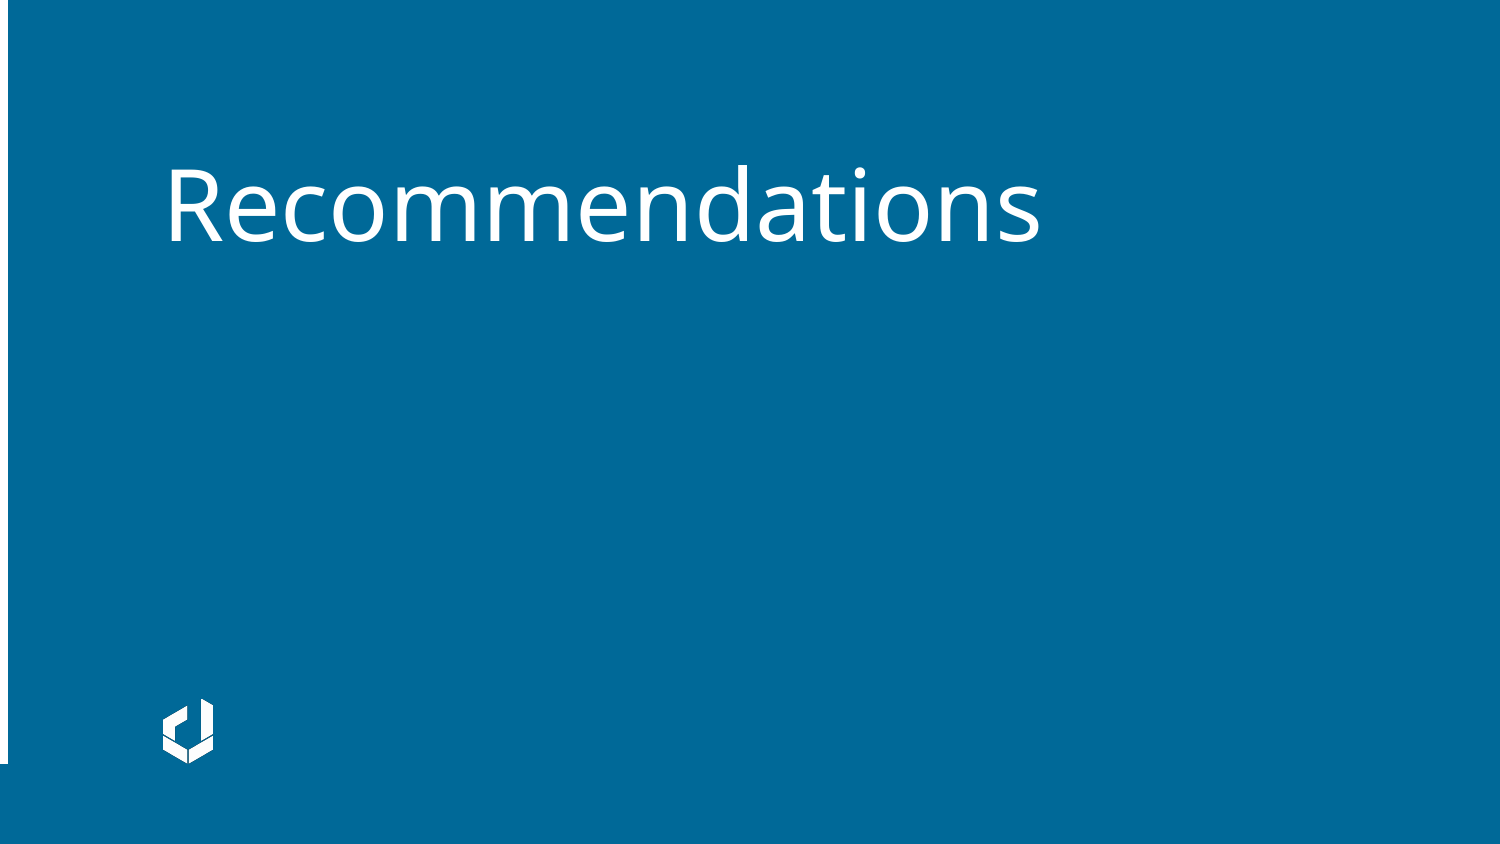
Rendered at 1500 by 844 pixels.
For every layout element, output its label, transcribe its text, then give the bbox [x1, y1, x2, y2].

title Recommendations [147, 126, 1396, 615]
